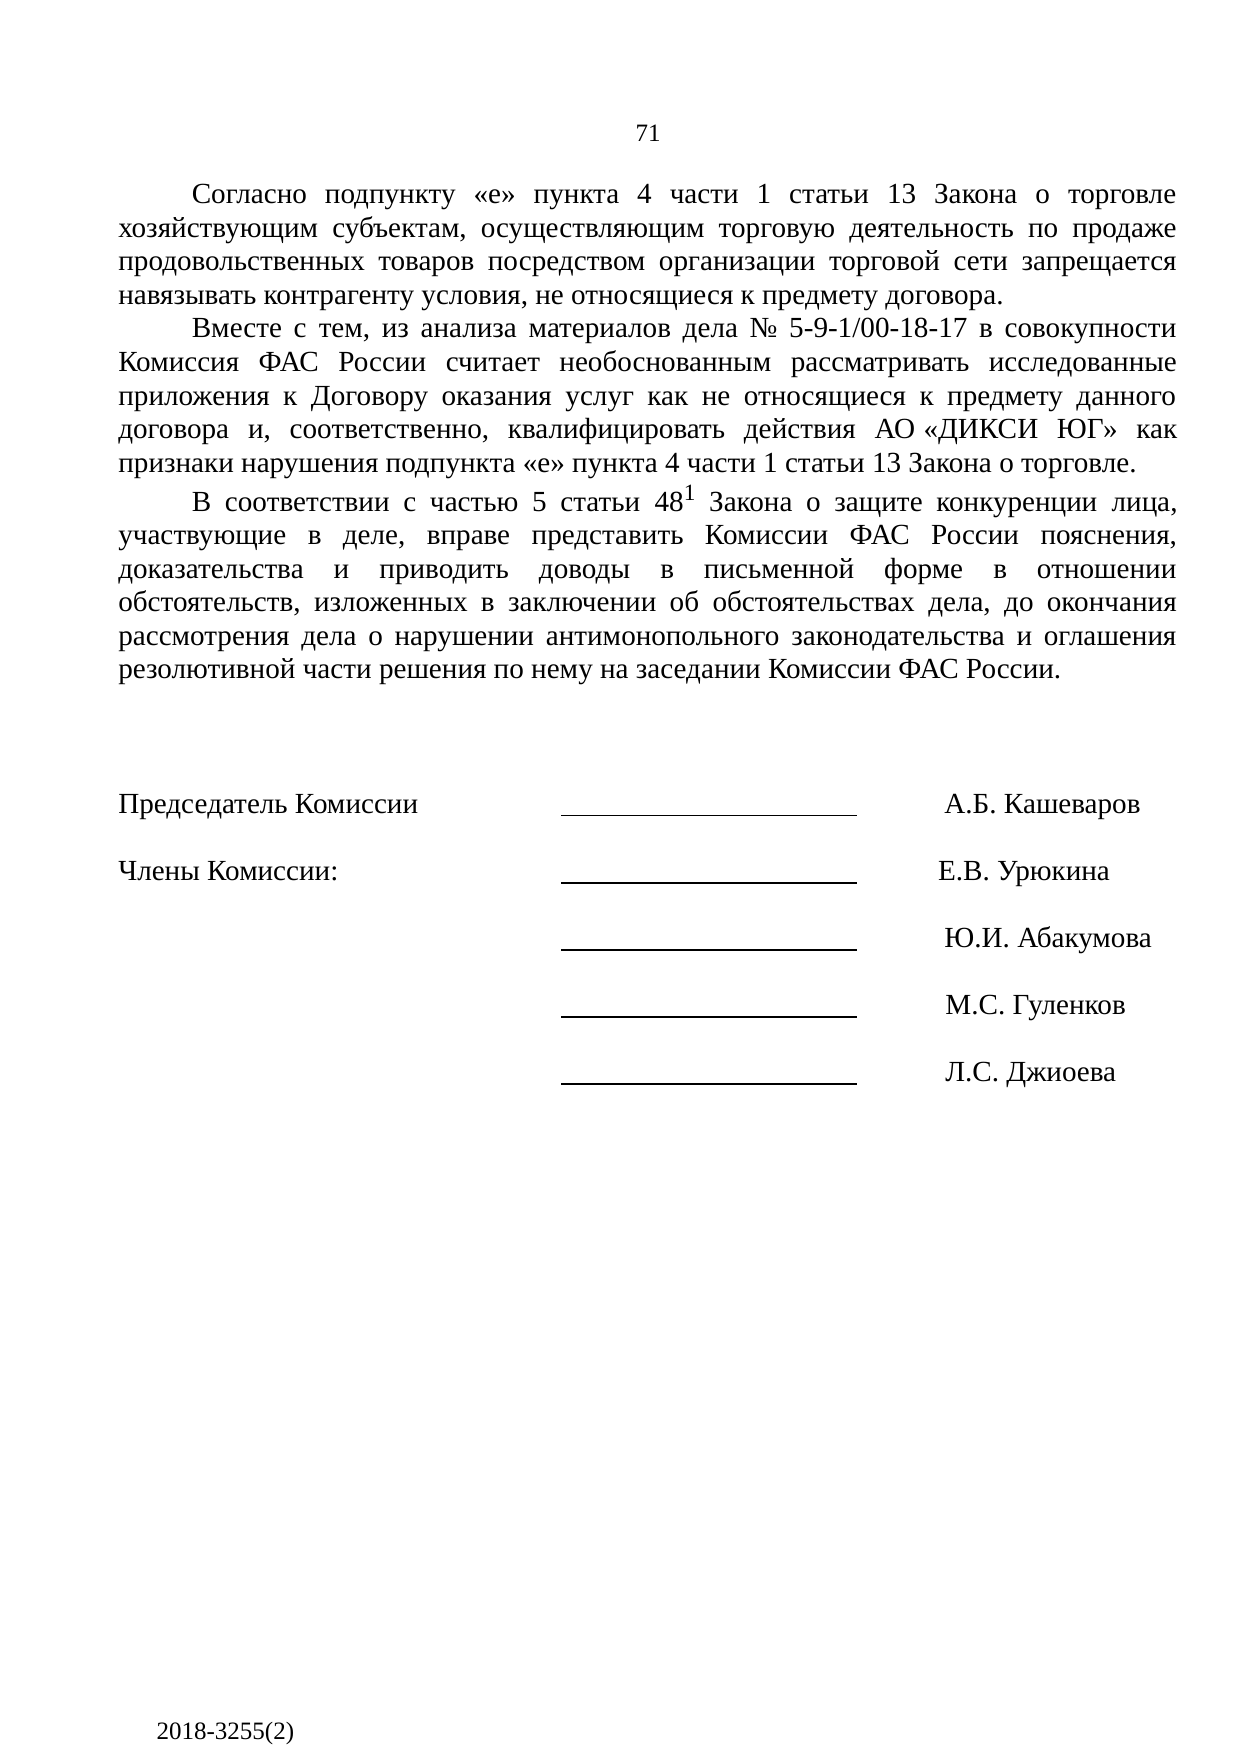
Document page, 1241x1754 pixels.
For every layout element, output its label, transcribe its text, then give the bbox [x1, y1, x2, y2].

text Члены Комиссии: Е.В. Урюкина [118, 853, 1177, 886]
text В соответствии с частью 5 статьи 481 Закона о защите конкуренции лица, участвующие в деле, вправе представить Комиссии ФАС России пояснения, доказательства и приводить доводы в письменной форме в отношении обстоятельств, изложенных в заключении об обстоятельствах дела, до окончания рассмотрения дела о нарушении антимонопольного законодательства и оглашения резолютивной части решения по нему на заседании Комиссии ФАС России. [118, 478, 1177, 685]
text Председатель Комиссии А.Б. Кашеваров [118, 786, 1177, 819]
text Ю.И. Абакумова [118, 920, 1177, 953]
text Л.С. Джиоева [118, 1054, 1177, 1088]
text Согласно подпункту «е» пункта 4 части 1 статьи 13 Закона о торговле хозяйствующим субъектам, осуществляющим торговую деятельность по продаже продовольственных товаров посредством организации торговой сети запрещается навязывать контрагенту условия, не относящиеся к предмету договора. [118, 176, 1177, 311]
text М.С. Гуленков [118, 987, 1177, 1021]
text Вместе с тем, из анализа материалов дела № 5-9-1/00-18-17 в совокупности Комиссия ФАС России считает необоснованным рассматривать исследованные приложения к Договору оказания услуг как не относящиеся к предмету данного договора и, соответственно, квалифицировать действия АО «ДИКСИ ЮГ» как признаки нарушения подпункта «е» пункта 4 части 1 статьи 13 Закона о торговле. [118, 311, 1177, 478]
